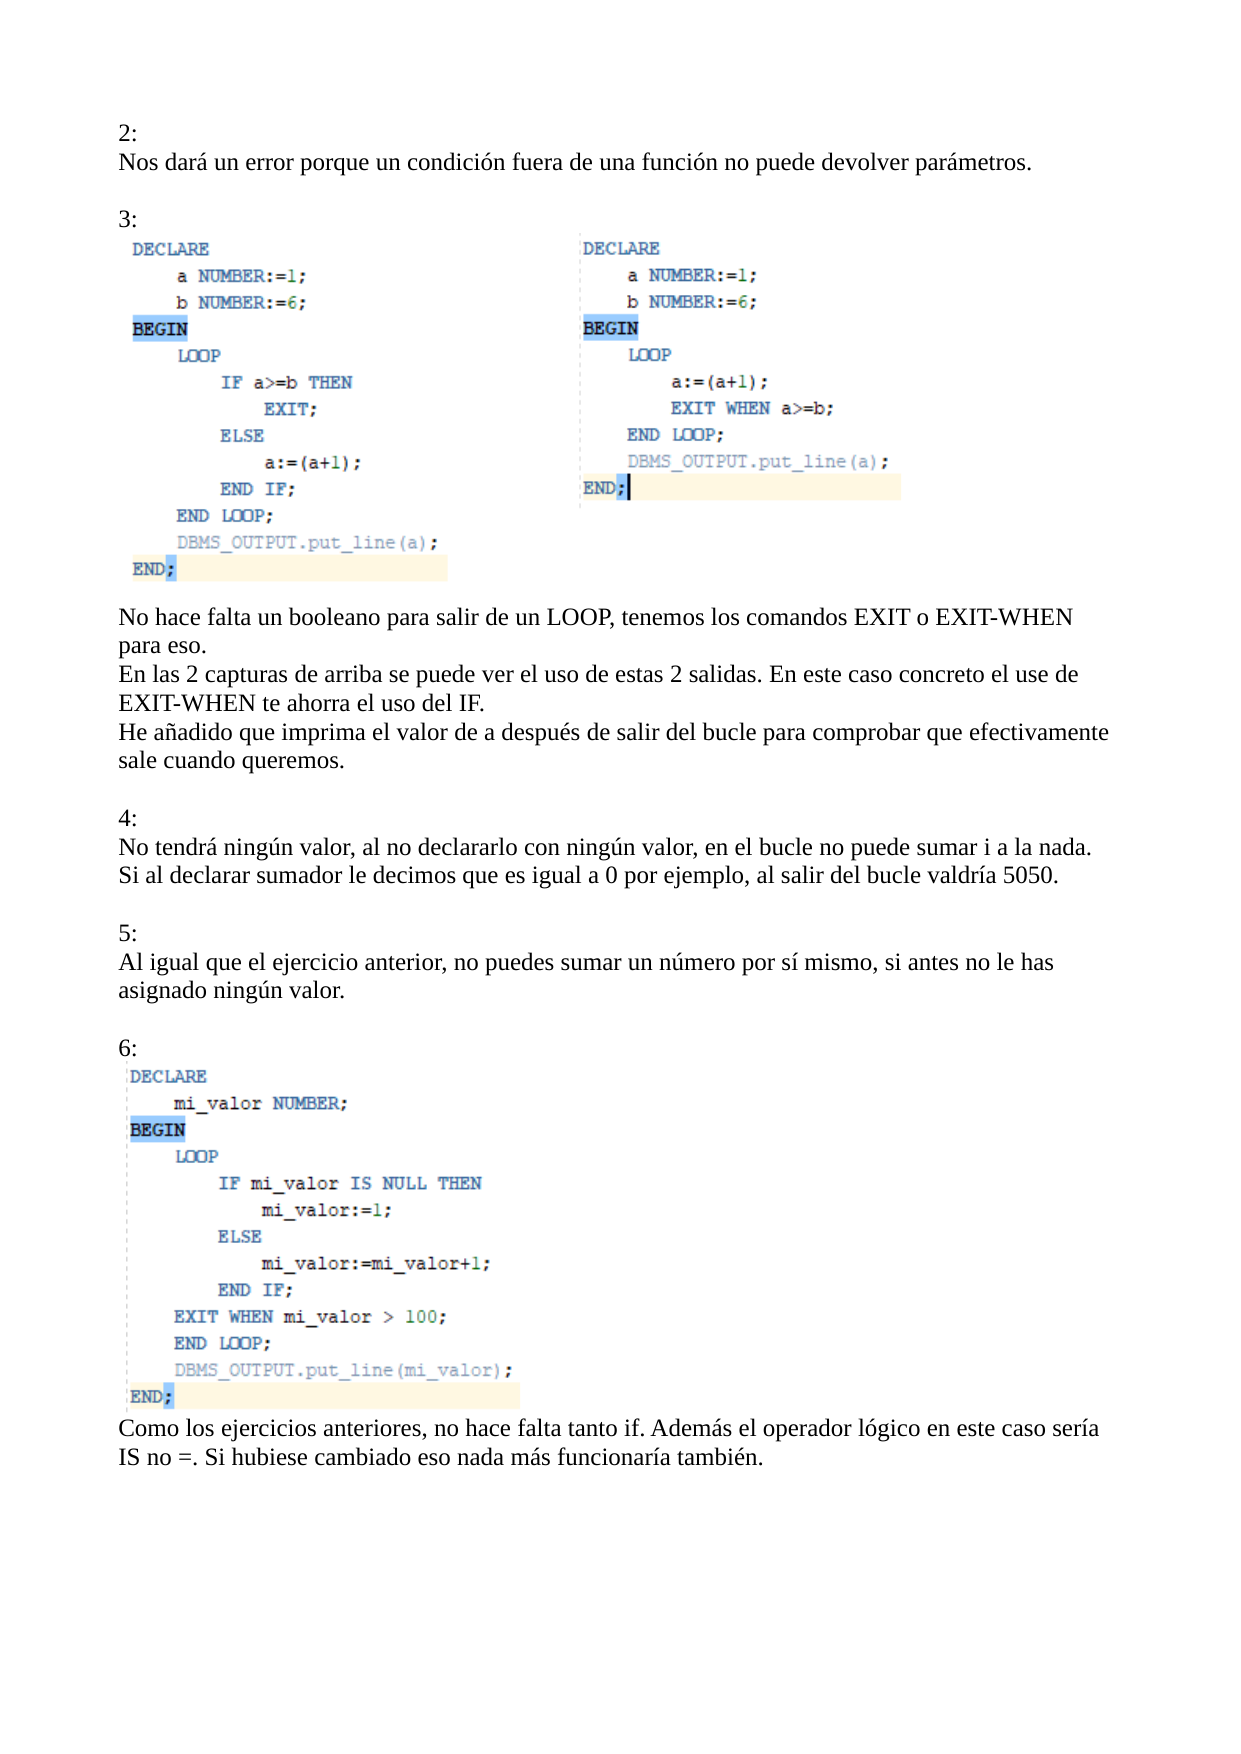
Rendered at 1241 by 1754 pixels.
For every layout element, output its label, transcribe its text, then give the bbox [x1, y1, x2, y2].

text He añadido que imprima el valor de a después de salir del bucle para comprobar que efectivamente sale cuando queremos. [118, 717, 1122, 774]
text Como los ejercicios anteriores, no hace falta tanto if. Además el operador lógico en este caso sería IS no =. Si hubiese cambiado eso nada más funcionaría también. [118, 1414, 1122, 1471]
picture [126, 1061, 521, 1414]
text Si al declarar sumador le decimos que es igual a 0 por ejemplo, al salir del bucle valdría 5050. [118, 861, 1122, 889]
text 6: [118, 1033, 1122, 1062]
text No hace falta un booleano para salir de un LOOP, tenemos los comandos EXIT o EXIT-WHEN para eso. [118, 602, 1122, 659]
text No tendrá ningún valor, al no declararlo con ningún valor, en el bucle no puede sumar i a la nada. [118, 832, 1122, 861]
picture [579, 233, 902, 513]
picture [130, 241, 448, 602]
text Al igual que el ejercicio anterior, no puedes sumar un número por sí mismo, si antes no le has asignado ningún valor. [118, 947, 1122, 1004]
text 2: [118, 118, 1122, 147]
text 5: [118, 918, 1122, 947]
text 3: [118, 204, 1122, 233]
text 4: [118, 803, 1122, 832]
text Nos dará un error porque un condición fuera de una función no puede devolver parámetros. [118, 147, 1122, 176]
text En las 2 capturas de arriba se puede ver el uso de estas 2 salidas. En este caso concreto el use de EXIT-WHEN te ahorra el uso del IF. [118, 659, 1122, 717]
